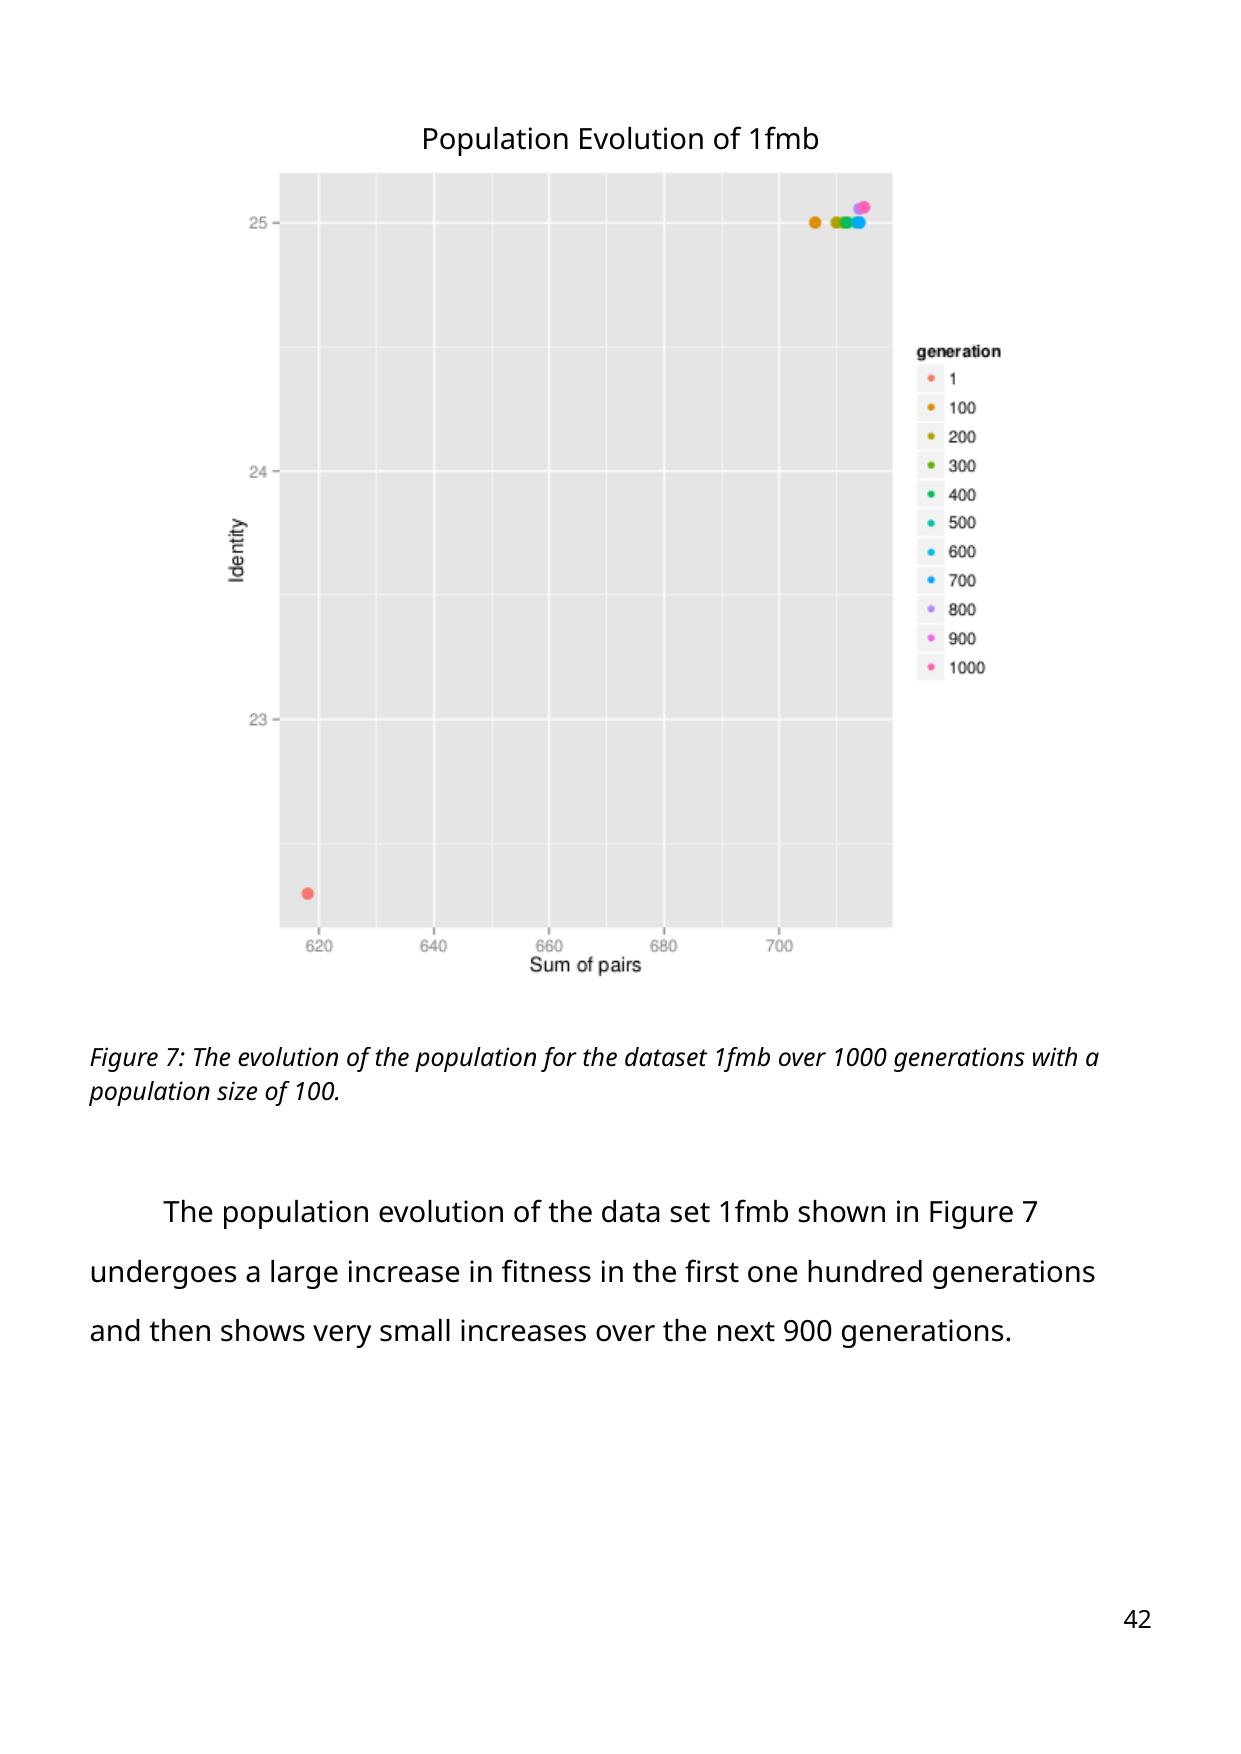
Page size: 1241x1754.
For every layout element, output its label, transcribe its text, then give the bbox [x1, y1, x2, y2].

table_cell [89, 158, 1152, 1027]
text The population evolution of the data set 1fmb shown in Figure 7 undergoes a large increase in fitness in the first one hundred generations and then shows very small increases over the next 900 generations. [89, 1192, 1152, 1350]
table_header Population Evolution of 1fmb [89, 118, 1152, 158]
picture [222, 157, 1019, 987]
text Figure 7: The evolution of the population for the dataset 1fmb over 1000 generations with a population size of 100. [89, 1039, 1152, 1107]
